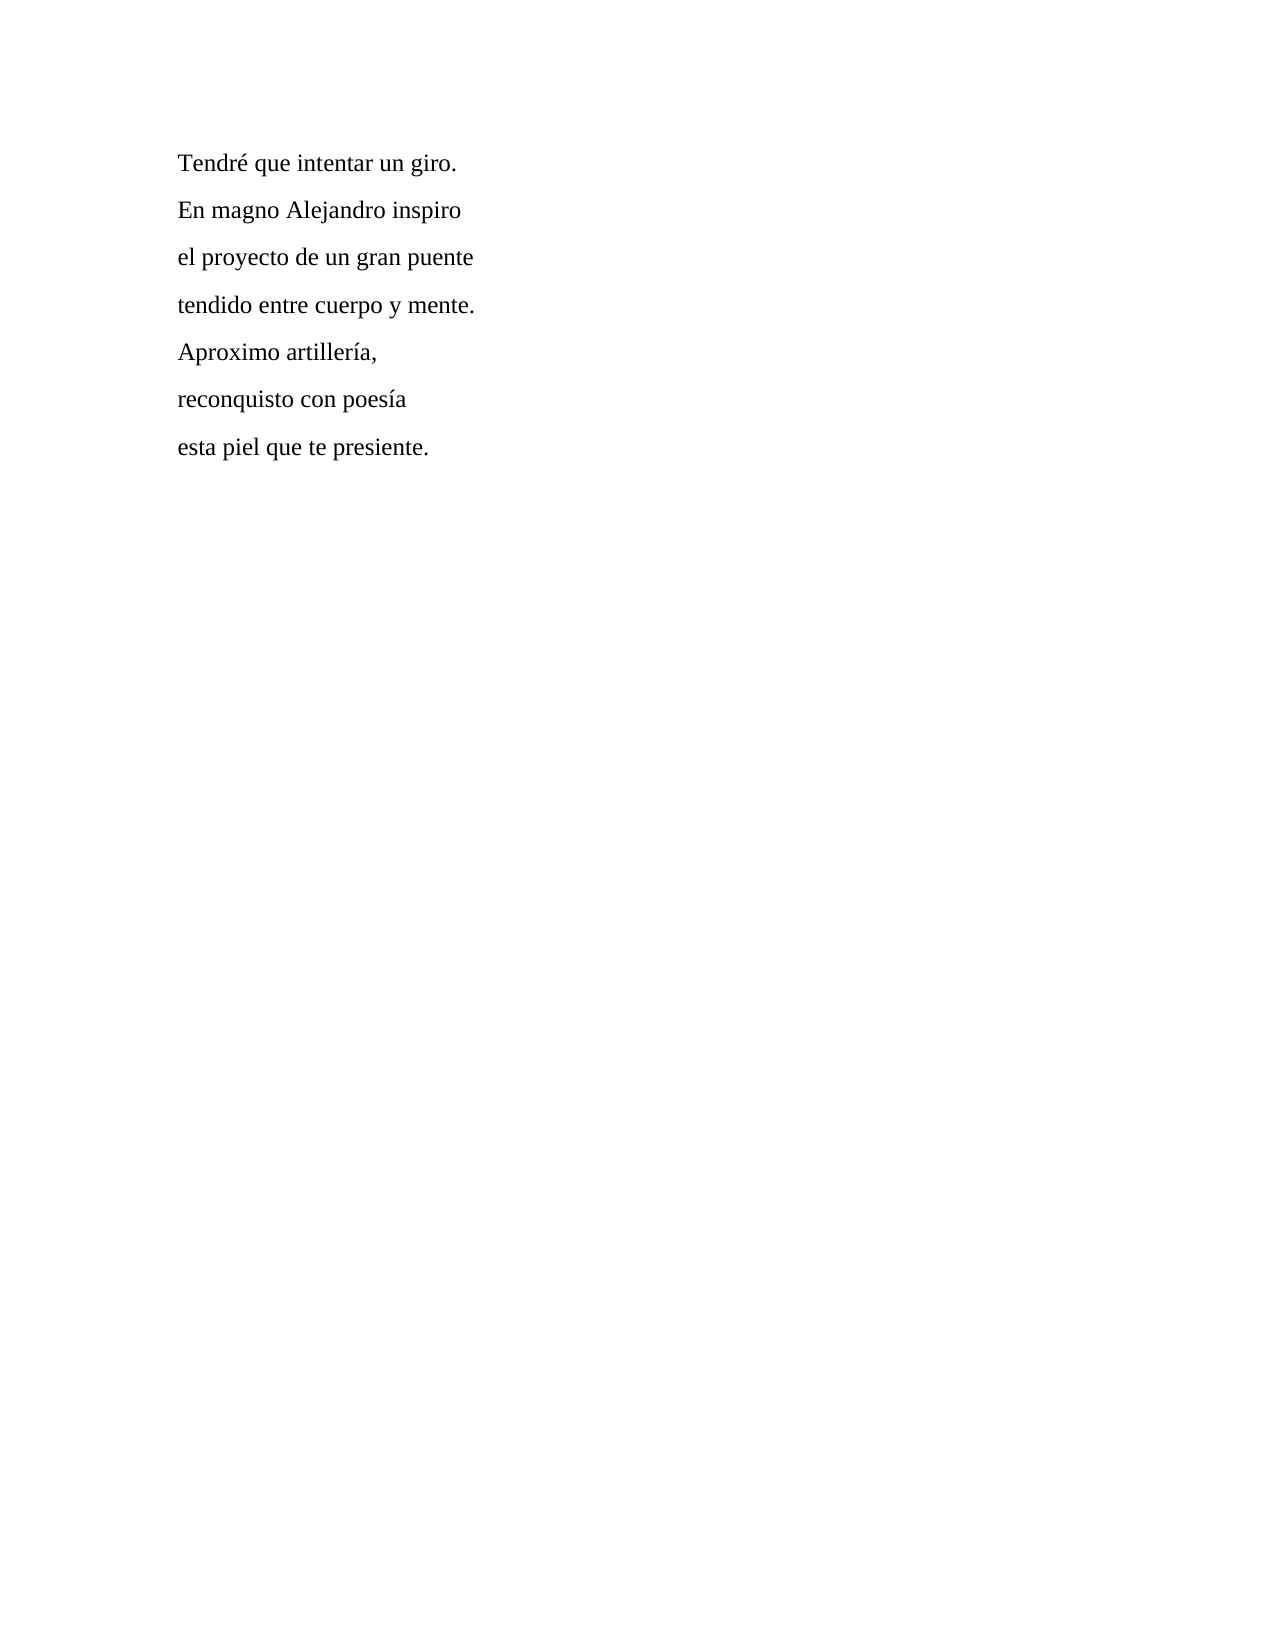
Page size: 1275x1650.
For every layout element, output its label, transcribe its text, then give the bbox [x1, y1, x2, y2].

text el proyecto de un gran puente [177, 242, 1098, 271]
text tendido entre cuerpo y mente. [177, 290, 1098, 318]
text reconquisto con poesía [177, 384, 1098, 413]
text Tendré que intentar un giro. [177, 148, 1098, 176]
text esta piel que te presiente. [177, 432, 1098, 461]
text En magno Alejandro inspiro [177, 195, 1098, 224]
text Aproximo artillería, [177, 337, 1098, 366]
